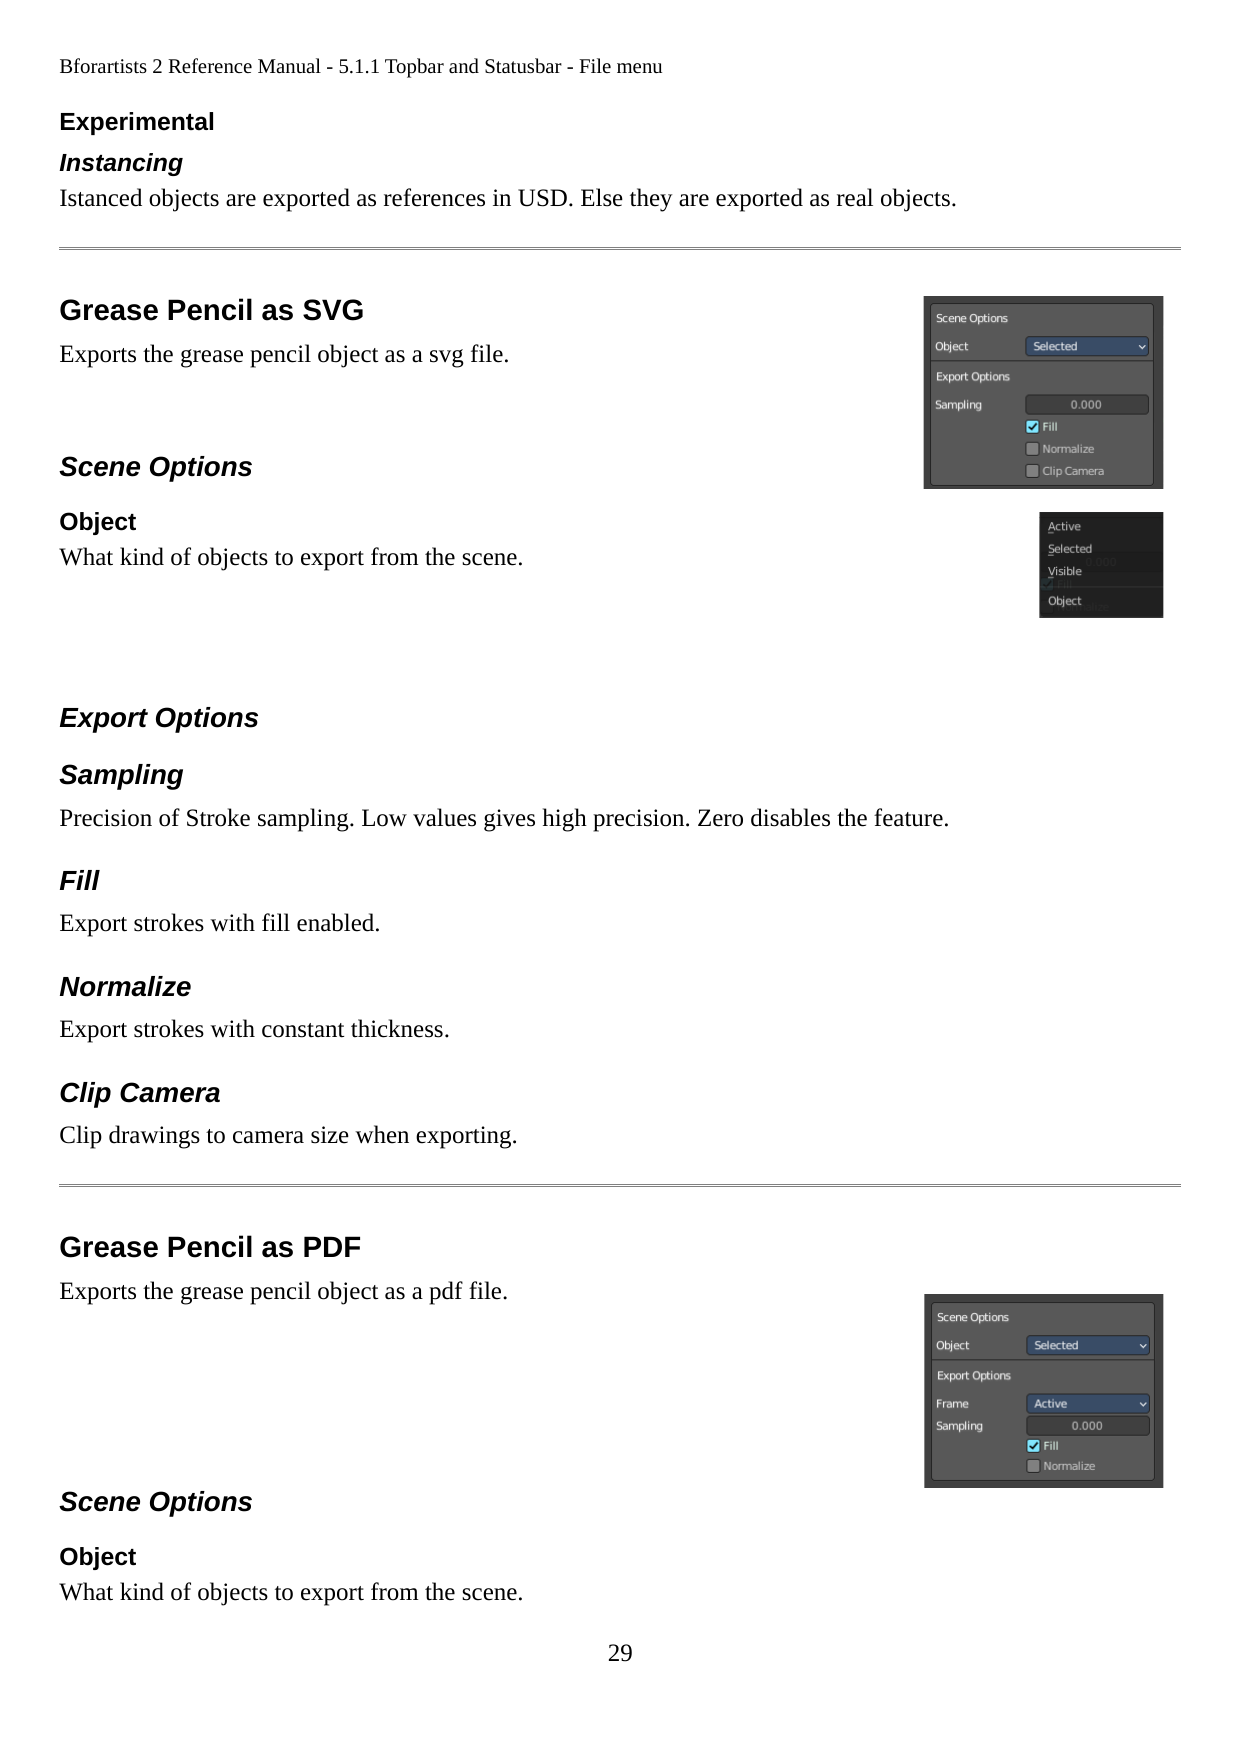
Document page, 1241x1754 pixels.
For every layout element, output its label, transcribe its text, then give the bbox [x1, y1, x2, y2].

subtitle Scene Options [59, 1485, 1181, 1517]
subtitle Instancing [59, 148, 1181, 177]
subtitle Grease Pencil as SVG [59, 293, 1181, 327]
text Exports the grease pencil object as a svg file. [59, 339, 923, 368]
subtitle Export Options [59, 701, 1181, 733]
subtitle Clip Camera [59, 1076, 1181, 1108]
picture [923, 296, 1164, 489]
text Precision of Stroke sampling. Low values gives high precision. Zero disables the feature. [59, 803, 1181, 831]
picture [1039, 512, 1164, 618]
text Exports the grease pencil object as a pdf file. [59, 1276, 1181, 1305]
text What kind of objects to export from the scene. [59, 1577, 1181, 1606]
text Clip drawings to camera size when exporting. [59, 1120, 1181, 1149]
text What kind of objects to export from the scene. [59, 542, 1039, 570]
subtitle Grease Pencil as PDF [59, 1230, 1181, 1264]
subtitle Object [59, 507, 1181, 535]
subtitle Sampling [59, 758, 1181, 790]
subtitle Normalize [59, 970, 1181, 1002]
subtitle Scene Options [59, 450, 923, 482]
subtitle Experimental [59, 107, 1181, 136]
text Export strokes with fill enabled. [59, 908, 1181, 937]
subtitle Fill [59, 864, 1181, 896]
subtitle [1164, 450, 1181, 482]
text Export strokes with constant thickness. [59, 1014, 1181, 1043]
subtitle Object [59, 1542, 1181, 1571]
text Istanced objects are exported as references in USD. Else they are exported as real objects. [59, 183, 1181, 212]
picture [924, 1294, 1164, 1488]
